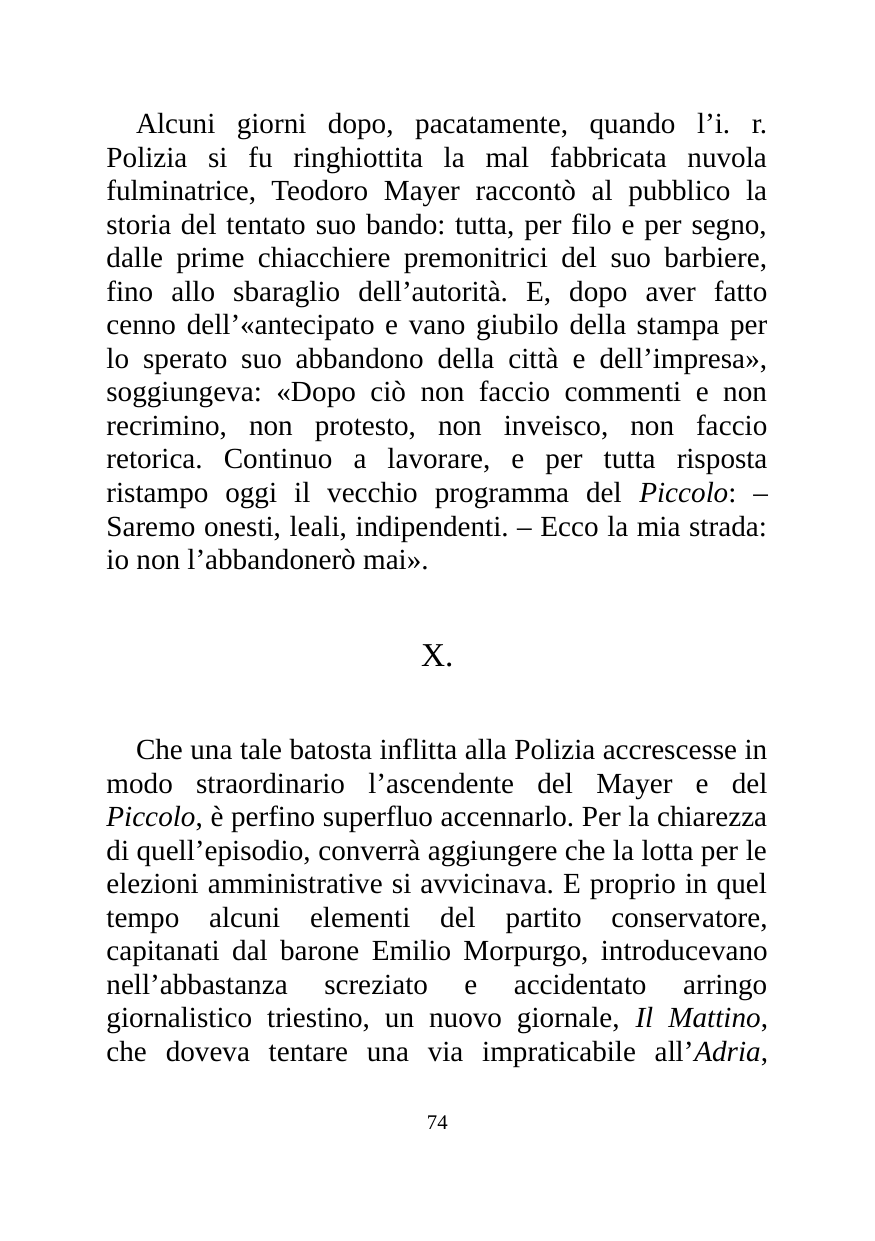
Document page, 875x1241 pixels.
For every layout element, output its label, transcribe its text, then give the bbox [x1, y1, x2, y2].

text Alcuni giorni dopo, pacatamente, quando l’i. r. Polizia si fu ringhiottita la mal fabbricata nuvola fulminatrice, Teodoro Mayer raccontò al pubblico la storia del tentato suo bando: tutta, per filo e per segno, dalle prime chiacchiere premonitrici del suo barbiere, fino allo sbaraglio dell’autorità. E, dopo aver fatto cenno dell’«antecipato e vano giubilo della stampa per lo sperato suo abbandono della città e dell’impresa», soggiungeva: «Dopo ciò non faccio commenti e non recrimino, non protesto, non inveisco, non faccio retorica. Continuo a lavorare, e per tutta risposta ristampo oggi il vecchio programma del Piccolo: – Saremo onesti, leali, indipendenti. – Ecco la mia strada: io non l’abbandonerò mai». [106, 106, 768, 576]
subtitle X. [106, 635, 768, 673]
text Che una tale batosta inflitta alla Polizia accrescesse in modo straordinario l’ascendente del Mayer e del Piccolo, è perfino superfluo accennarlo. Per la chiarezza di quell’episodio, converrà aggiungere che la lotta per le elezioni amministrative si avvicinava. E proprio in quel tempo alcuni elementi del partito conservatore, capitanati dal barone Emilio Morpurgo, introducevano nell’abbastanza screziato e accidentato arringo giornalistico triestino, un nuovo giornale, Il Mattino, che doveva tentare una via impraticabile all’Adria, [106, 732, 768, 1068]
